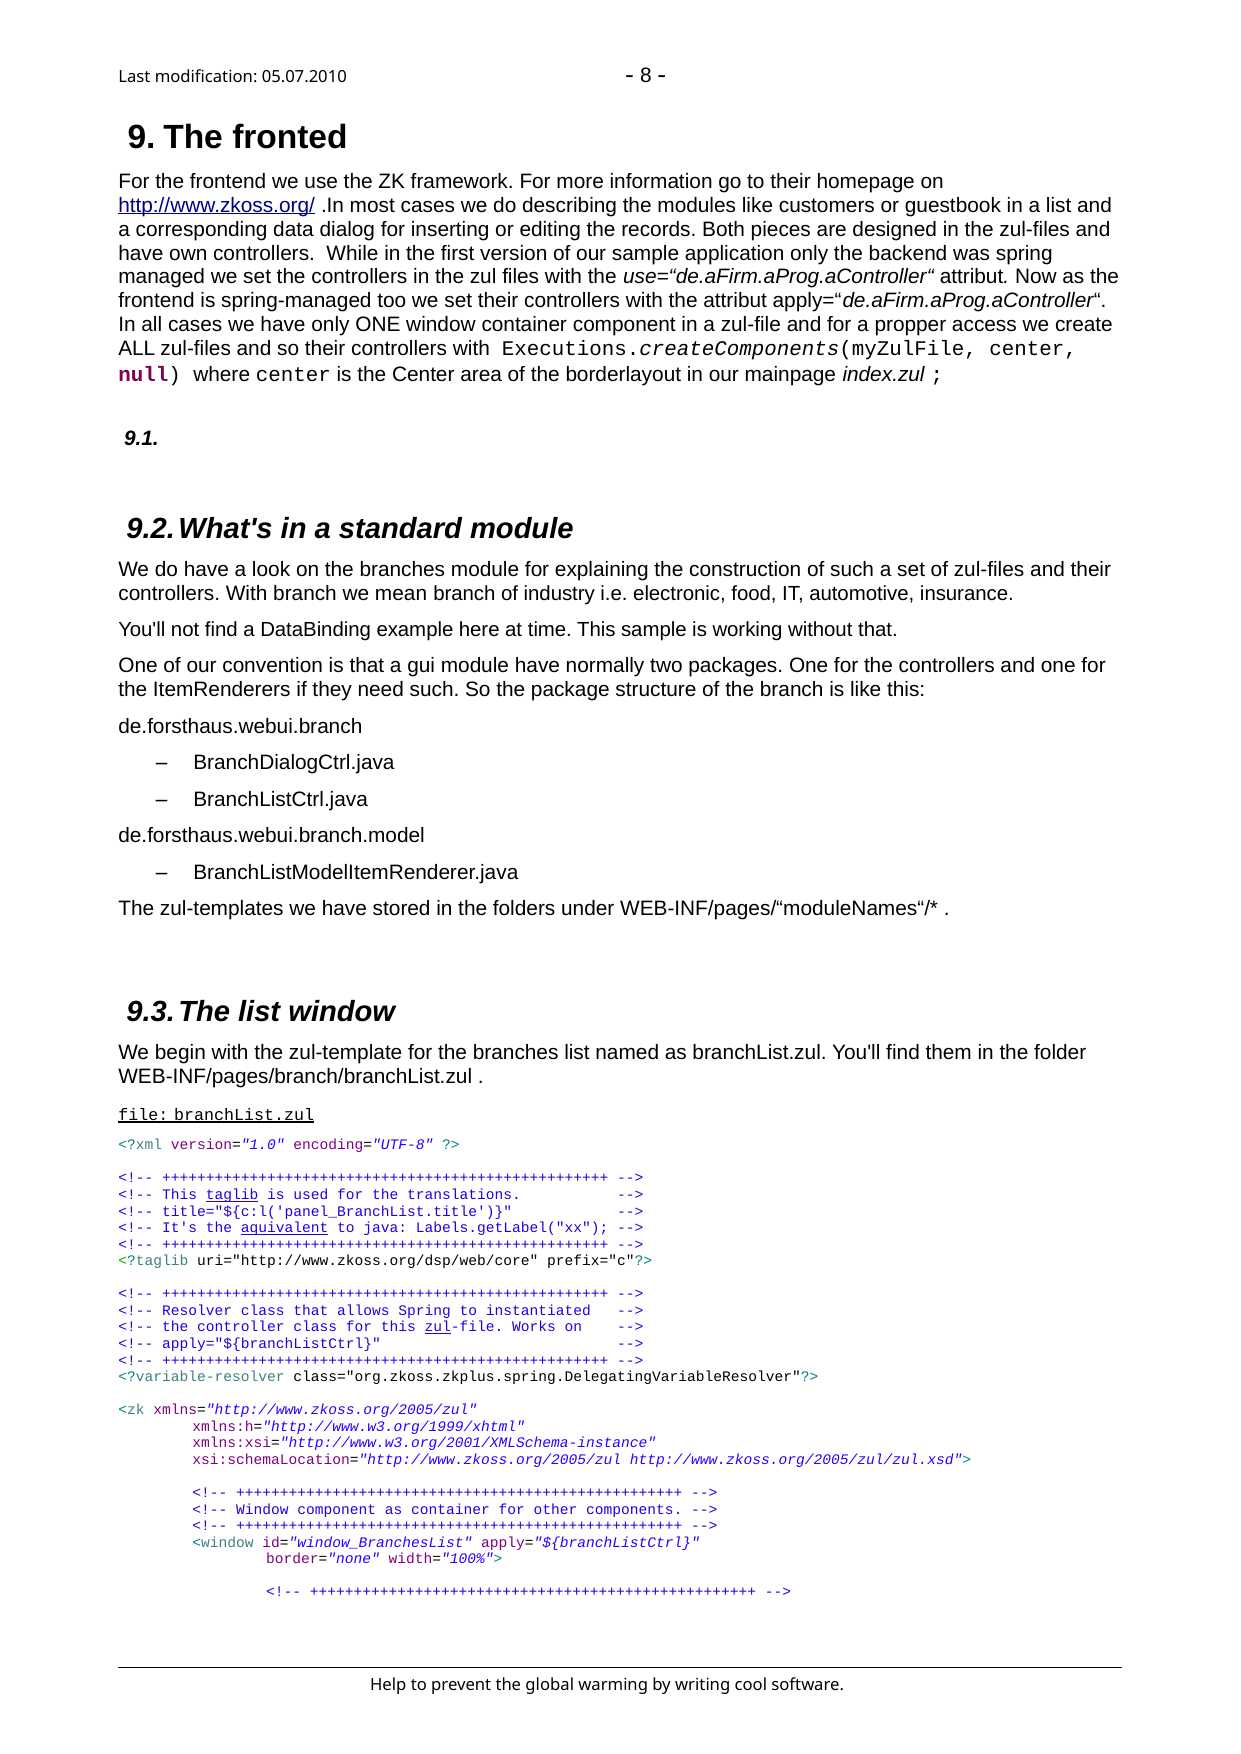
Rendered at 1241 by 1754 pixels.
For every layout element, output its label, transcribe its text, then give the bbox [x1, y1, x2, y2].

list BranchListModelItemRenderer.java [156, 859, 1122, 883]
text <!-- title="${c:l('panel_BranchList.title')}" --> [118, 1204, 1122, 1220]
text For the frontend we use the ZK framework. For more information go to their homepage on http://www.zkoss.org/ .In most cases we do describing the modules like customers or guestbook in a list and a corresponding data dialog for inserting or editing the records. Both pieces are designed in the zul-files and have own controllers. While in the first version of our sample application only the backend was spring managed we set the controllers in the zul files with the use=“de.aFirm.aProg.aController“ attribut. Now as the frontend is spring-managed too we set their controllers with the attribut apply=“de.aFirm.aProg.aController“. In all cases we have only ONE window container component in a zul-file and for a propper access we create ALL zul-files and so their controllers with Executions.createComponents(myZulFile, center, null) where center is the Center area of the borderlayout in our mainpage index.zul ; [118, 168, 1122, 388]
text xmlns:xsi="http://www.w3.org/2001/XMLSchema-instance" [118, 1436, 1122, 1452]
text <?taglib uri="http://www.zkoss.org/dsp/web/core" prefix="c"?> [118, 1253, 1122, 1270]
text We begin with the zul-template for the branches list named as branchList.zul. You'll find them in the folder WEB-INF/pages/branch/branchList.zul . [118, 1040, 1122, 1088]
text <!-- +++++++++++++++++++++++++++++++++++++++++++++++++++ --> [118, 1585, 1122, 1601]
text You'll not find a DataBinding example here at time. This sample is working without that. [118, 617, 1122, 641]
text We do have a look on the branches module for explaining the construction of such a set of zul-files and their controllers. With branch we mean branch of industry i.e. electronic, food, IT, automotive, insurance. [118, 557, 1122, 605]
text <!-- Window component as container for other components. --> [118, 1502, 1122, 1518]
text xsi:schemaLocation="http://www.zkoss.org/2005/zul http://www.zkoss.org/2005/zul/zul.xsd"> [118, 1452, 1122, 1469]
text <zk xmlns="http://www.zkoss.org/2005/zul" [118, 1402, 1122, 1419]
text <!-- It's the aquivalent to java: Labels.getLabel("xx"); --> [118, 1220, 1122, 1237]
text <!-- +++++++++++++++++++++++++++++++++++++++++++++++++++ --> [118, 1518, 1122, 1535]
text de.forsthaus.webui.branch.model [118, 823, 1122, 847]
text <!-- +++++++++++++++++++++++++++++++++++++++++++++++++++ --> [118, 1171, 1122, 1187]
text border="none" width="100%"> [118, 1552, 1122, 1568]
list BranchDialogCtrl.java [156, 750, 1122, 774]
text <!-- apply="${branchListCtrl}" --> [118, 1336, 1122, 1353]
text file: branchList.zul [118, 1100, 1122, 1125]
subtitle What's in a standard module [118, 511, 1122, 544]
text <?xml version="1.0" encoding="UTF-8" ?> [118, 1137, 1122, 1154]
text <!-- the controller class for this zul-file. Works on --> [118, 1320, 1122, 1336]
text The zul-templates we have stored in the folders under WEB-INF/pages/“moduleNames“/* . [118, 896, 1122, 920]
subtitle The list window [118, 994, 1122, 1027]
text <!-- +++++++++++++++++++++++++++++++++++++++++++++++++++ --> [118, 1353, 1122, 1369]
text de.forsthaus.webui.branch [118, 713, 1122, 737]
text <!-- +++++++++++++++++++++++++++++++++++++++++++++++++++ --> [118, 1237, 1122, 1253]
text <!-- +++++++++++++++++++++++++++++++++++++++++++++++++++ --> [118, 1287, 1122, 1303]
subtitle The fronted [118, 117, 1122, 156]
text <!-- This taglib is used for the translations. --> [118, 1187, 1122, 1204]
text One of our convention is that a gui module have normally two packages. One for the controllers and one for the ItemRenderers if they need such. So the package structure of the branch is like this: [118, 653, 1122, 701]
text <window id="window_BranchesList" apply="${branchListCtrl}" [118, 1535, 1122, 1552]
list BranchListCtrl.java [156, 786, 1122, 811]
text <!-- Resolver class that allows Spring to instantiated --> [118, 1303, 1122, 1320]
text xmlns:h="http://www.w3.org/1999/xhtml" [118, 1419, 1122, 1436]
text <!-- +++++++++++++++++++++++++++++++++++++++++++++++++++ --> [118, 1485, 1122, 1502]
text <?variable-resolver class="org.zkoss.zkplus.spring.DelegatingVariableResolver"?> [118, 1369, 1122, 1386]
